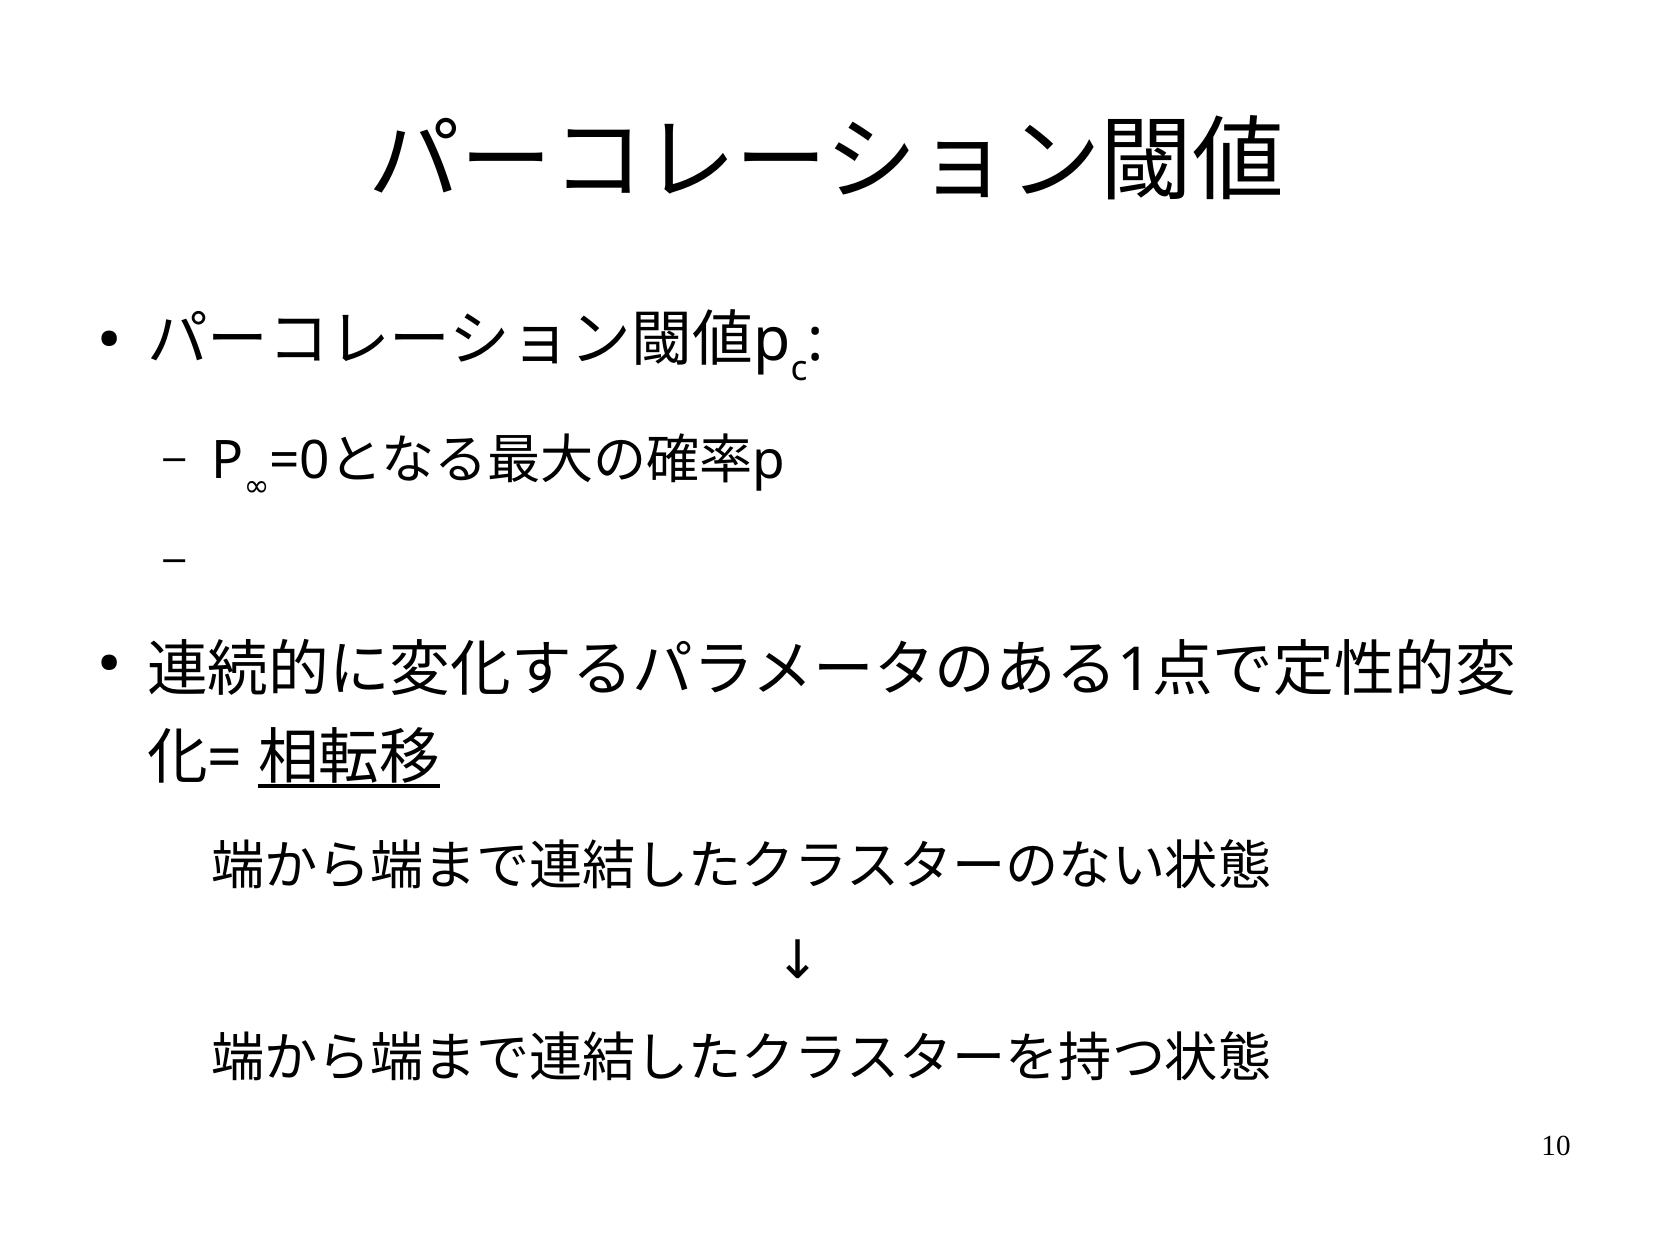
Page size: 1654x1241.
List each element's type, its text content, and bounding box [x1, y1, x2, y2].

list パーコレーション閾値pc: P∞=0となる最大の確率p 連続的に変化するパラメータのある1点で定性的変化= 相転移 端から端まで連結したクラスターのない状態 ↓ 端から端まで連結したクラスターを持つ状態 [82, 290, 1571, 1099]
title パーコレーション閾値 [82, 49, 1571, 257]
